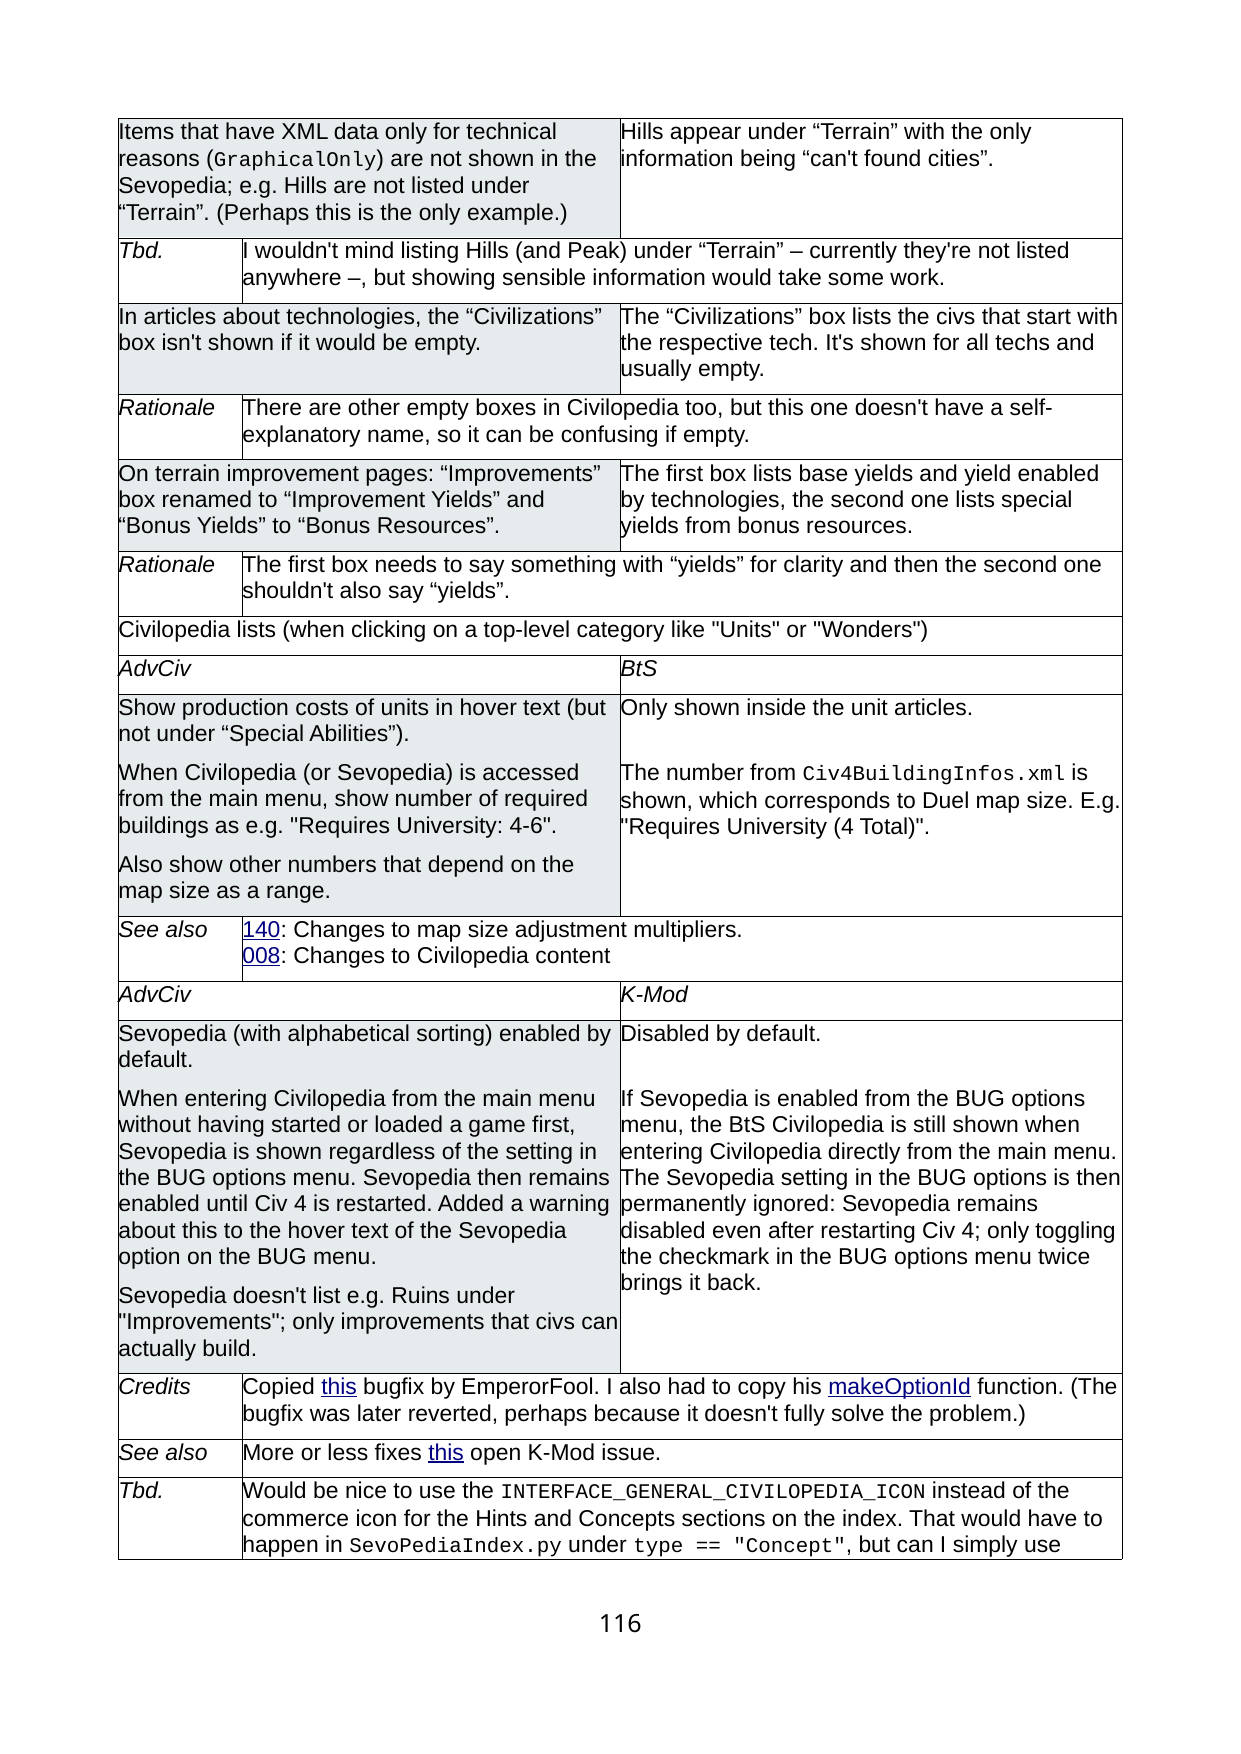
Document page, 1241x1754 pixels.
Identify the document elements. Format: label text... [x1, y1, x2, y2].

table_cell I wouldn't mind listing Hills (and Peak) under “Terrain” – currently they're not listed anywhere –, but showing sensible information would take some work. [243, 239, 1122, 303]
table_cell AdvCiv [119, 656, 620, 694]
table_cell On terrain improvement pages: “Improvements” box renamed to “Improvement Yields” and “Bonus Yields” to “Bonus Resources”. [119, 460, 620, 551]
table_cell Only shown inside the unit articles. The number from Civ4BuildingInfos.xml is shown, which corresponds to Duel map size. E.g. "Requires University (4 Total)". [621, 695, 1122, 916]
table_cell Rationale [119, 395, 242, 459]
table_cell Show production costs of units in hover text (but not under “Special Abilities”). When Civilopedia (or Sevopedia) is accessed from the main menu, show number of required buildings as e.g. "Requires University: 4-6". Also show other numbers that depend on the map size as a range. [119, 695, 620, 916]
table_cell 140: Changes to map size adjustment multipliers. 008: Changes to Civilopedia content [243, 917, 1122, 981]
table_cell Hills appear under “Terrain” with the only information being “can't found cities”. [621, 119, 1122, 237]
table_cell The first box needs to say something with “yields” for clarity and then the second one shouldn't also say “yields”. [243, 552, 1122, 616]
table_cell In articles about technologies, the “Civilizations” box isn't shown if it would be empty. [119, 304, 620, 394]
table_cell K-Mod [621, 982, 1122, 1020]
table_cell Sevopedia (with alphabetical sorting) enabled by default. When entering Civilopedia from the main menu without having started or loaded a game first, Sevopedia is shown regardless of the setting in the BUG options menu. Sevopedia then remains enabled until Civ 4 is restarted. Added a warning about this to the hover text of the Sevopedia option on the BUG menu. Sevopedia doesn't list e.g. Ruins under "Improvements"; only improvements that civs can actually build. [119, 1021, 620, 1373]
table_cell There are other empty boxes in Civilopedia too, but this one doesn't have a self-explanatory name, so it can be confusing if empty. [243, 395, 1122, 459]
table_cell The first box lists base yields and yield enabled by technologies, the second one lists special yields from bonus resources. [621, 460, 1122, 551]
table_cell AdvCiv [119, 982, 620, 1020]
table_cell See also [119, 1440, 242, 1477]
table_cell The “Civilizations” box lists the civs that start with the respective tech. It's shown for all techs and usually empty. [621, 304, 1122, 394]
table_cell Disabled by default. If Sevopedia is enabled from the BUG options menu, the BtS Civilopedia is still shown when entering Civilopedia directly from the main menu. The Sevopedia setting in the BUG options is then permanently ignored: Sevopedia remains disabled even after restarting Civ 4; only toggling the checkmark in the BUG options menu twice brings it back. [621, 1021, 1122, 1373]
table_cell BtS [621, 656, 1122, 694]
table_cell Rationale [119, 552, 242, 616]
table_cell Would be nice to use the INTERFACE_GENERAL_CIVILOPEDIA_ICON instead of the commerce icon for the Hints and Concepts sections on the index. That would have to happen in SevoPediaIndex.py under type == "Concept", but can I simply use [243, 1478, 1122, 1559]
table_cell Credits [119, 1374, 242, 1438]
table_cell More or less fixes this open K-Mod issue. [243, 1440, 1122, 1477]
table_cell Items that have XML data only for technical reasons (GraphicalOnly) are not shown in the Sevopedia; e.g. Hills are not listed under “Terrain”. (Perhaps this is the only example.) [119, 119, 620, 237]
table_cell Tbd. [119, 1478, 242, 1559]
table_cell Civilopedia lists (when clicking on a top-level category like "Units" or "Wonders") [119, 617, 1122, 655]
table_cell Copied this bugfix by EmperorFool. I also had to copy his makeOptionId function. (The bugfix was later reverted, perhaps because it doesn't fully solve the problem.) [243, 1374, 1122, 1438]
table_cell See also [119, 917, 242, 981]
table_cell Tbd. [119, 239, 242, 303]
